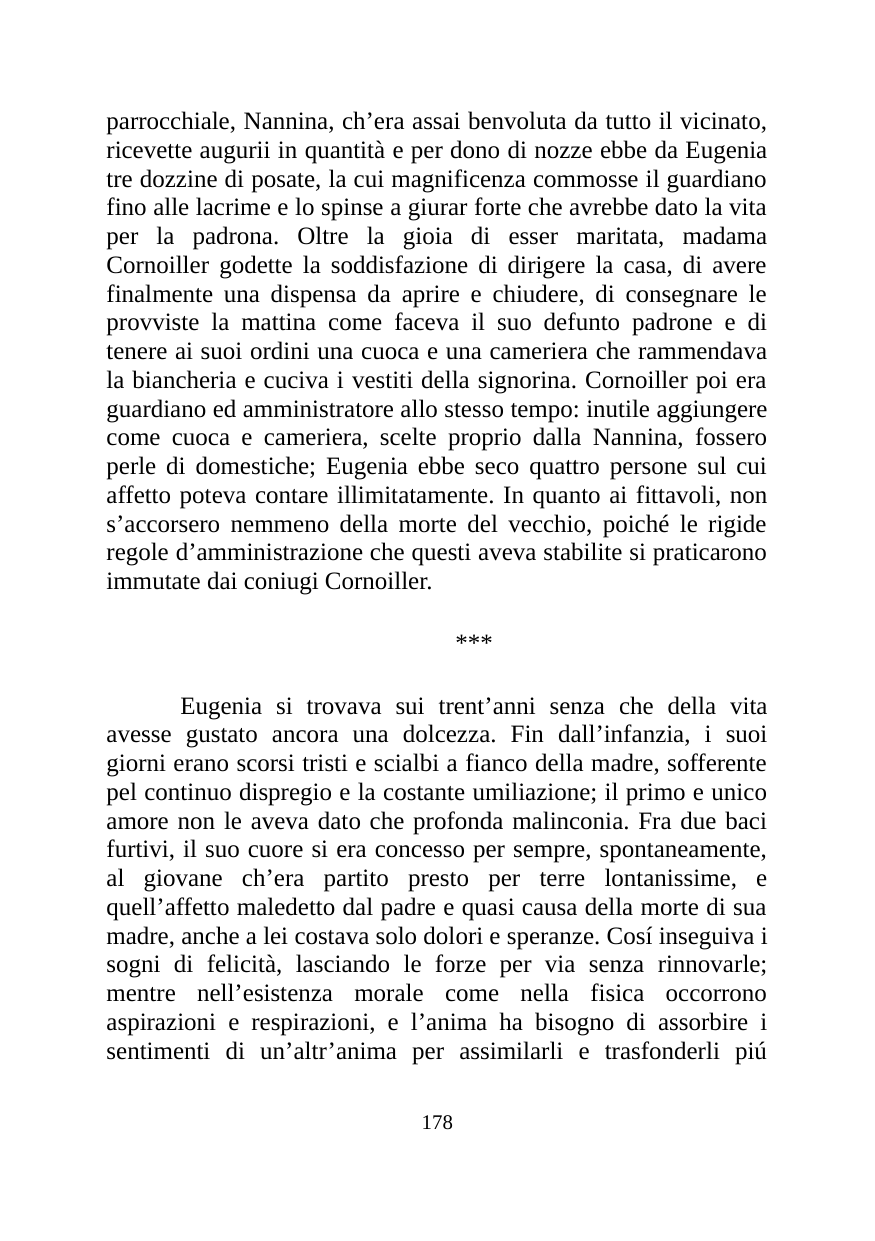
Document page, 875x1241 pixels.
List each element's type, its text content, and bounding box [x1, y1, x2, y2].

text parrocchiale, Nannina, ch’era assai benvoluta da tutto il vicinato, ricevette augurii in quantità e per dono di nozze ebbe da Eugenia tre dozzine di posate, la cui magnificenza commosse il guardiano fino alle lacrime e lo spinse a giurar forte che avrebbe dato la vita per la padrona. Oltre la gioia di esser maritata, madama Cornoiller godette la soddisfazione di dirigere la casa, di avere finalmente una dispensa da aprire e chiudere, di consegnare le provviste la mattina come faceva il suo defunto padrone e di tenere ai suoi ordini una cuoca e una cameriera che rammendava la biancheria e cuciva i vestiti della signorina. Cornoiller poi era guardiano ed amministratore allo stesso tempo: inutile aggiungere come cuoca e cameriera, scelte proprio dalla Nannina, fossero perle di domestiche; Eugenia ebbe seco quattro persone sul cui affetto poteva contare illimitatamente. In quanto ai fittavoli, non s’accorsero nemmeno della morte del vecchio, poiché le rigide regole d’amministrazione che questi aveva stabilite si praticarono immutate dai coniugi Cornoiller. [106, 106, 768, 595]
text Eugenia si trovava sui trent’anni senza che della vita avesse gustato ancora una dolcezza. Fin dall’infanzia, i suoi giorni erano scorsi tristi e scialbi a fianco della madre, sofferente pel continuo dispregio e la costante umiliazione; il primo e unico amore non le aveva dato che profonda malinconia. Fra due baci furtivi, il suo cuore si era concesso per sempre, spontaneamente, al giovane ch’era partito presto per terre lontanissime, e quell’affetto maledetto dal padre e quasi causa della morte di sua madre, anche a lei costava solo dolori e speranze. Cosí inseguiva i sogni di felicità, lasciando le forze per via senza rinnovarle; mentre nell’esistenza morale come nella fisica occorrono aspirazioni e respirazioni, e l’anima ha bisogno di assorbire i sentimenti di un’altr’anima per assimilarli e trasfonderli piú [106, 691, 768, 1064]
text *** [106, 628, 768, 657]
